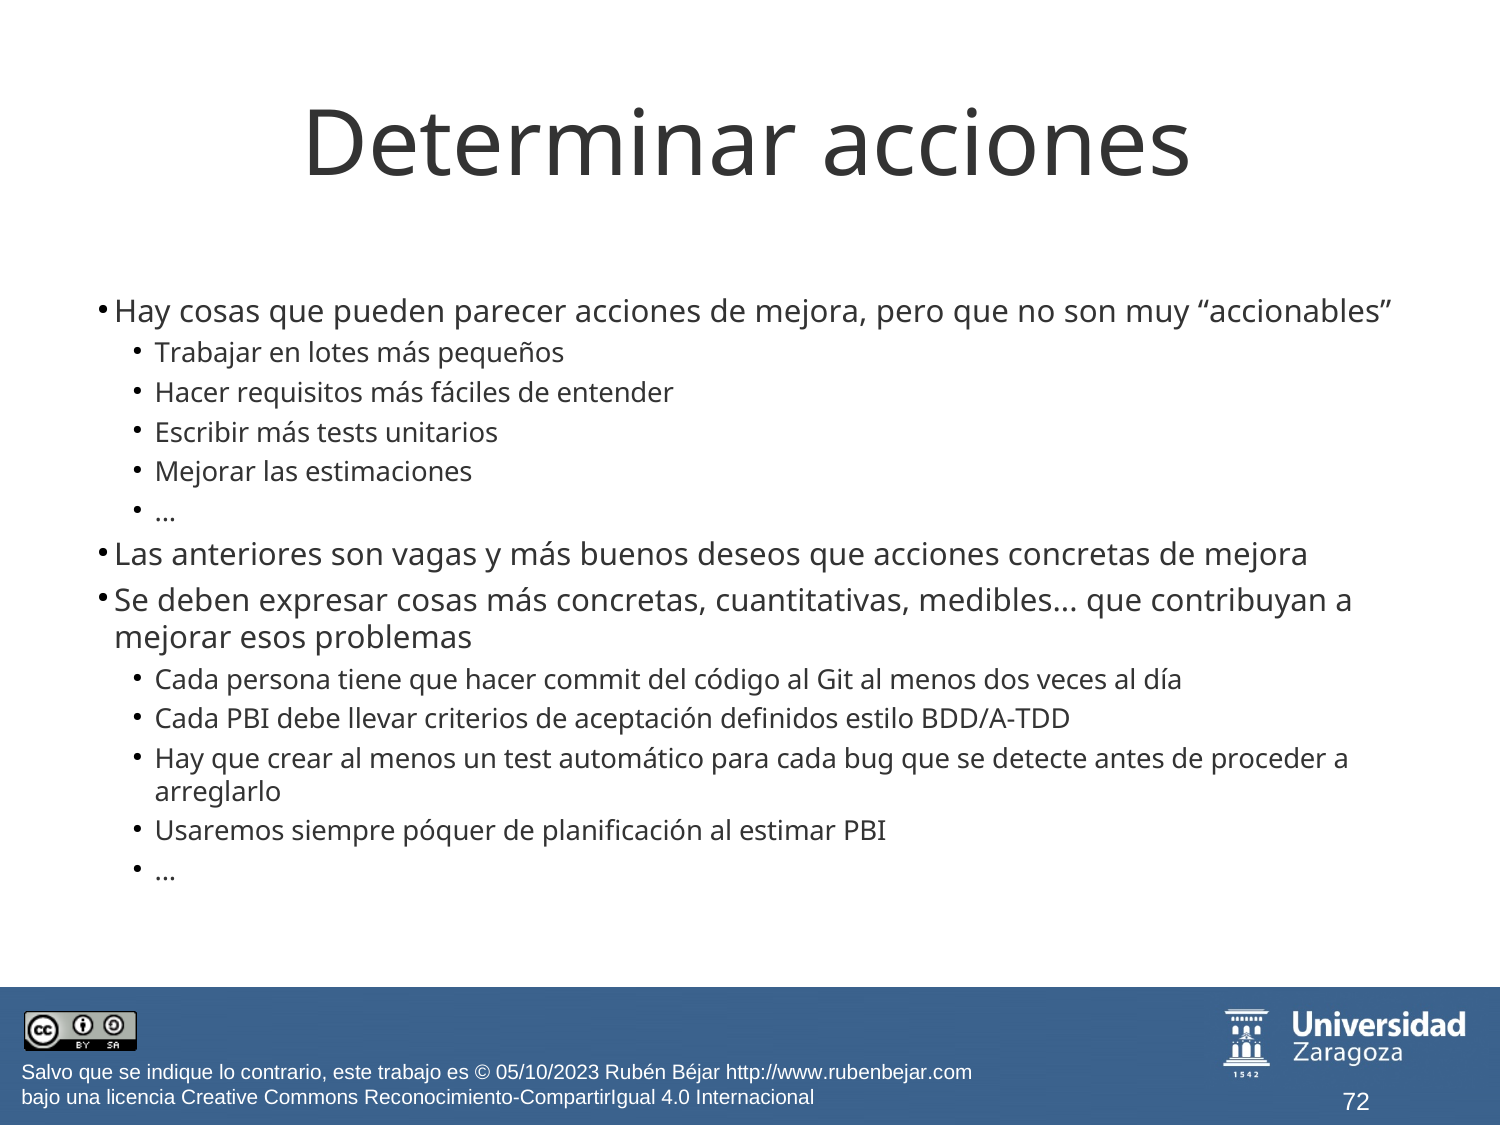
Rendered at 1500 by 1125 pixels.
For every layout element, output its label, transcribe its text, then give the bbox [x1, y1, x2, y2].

list Hay cosas que pueden parecer acciones de mejora, pero que no son muy “accionables” Trabajar en lotes más pequeños Hacer requisitos más fáciles de entender Escribir más tests unitarios Mejorar las estimaciones ... Las anteriores son vagas y más buenos deseos que acciones concretas de mejora Se deben expresar cosas más concretas, cuantitativas, medibles... que contribuyan a mejorar esos problemas Cada persona tiene que hacer commit del código al Git al menos dos veces al día Cada PBI debe llevar criterios de aceptación definidos estilo BDD/A-TDD Hay que crear al menos un test automático para cada bug que se detecte antes de proceder a arreglarlo Usaremos siempre póquer de planificación al estimar PBI ... [82, 283, 1418, 936]
picture [0, 987, 1500, 1125]
title Determinar acciones [74, 21, 1420, 257]
